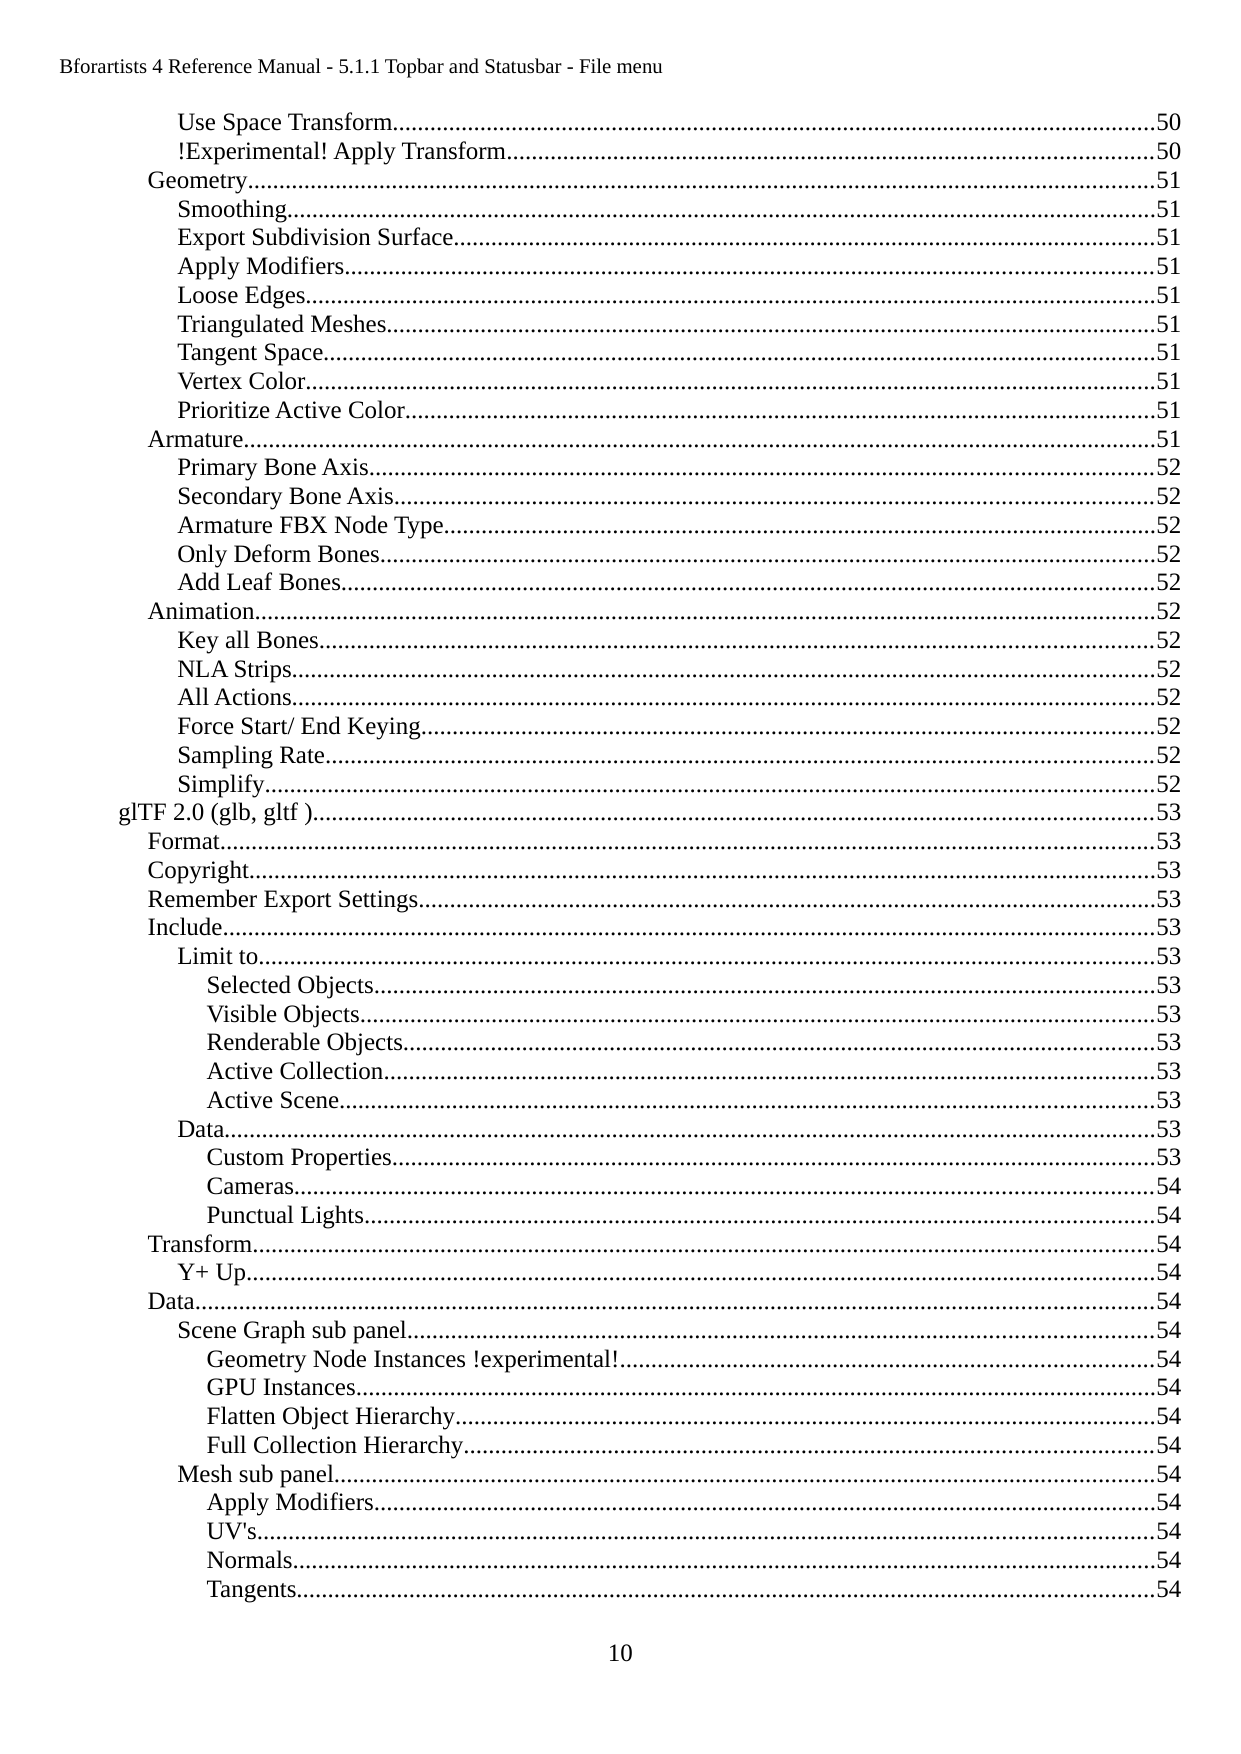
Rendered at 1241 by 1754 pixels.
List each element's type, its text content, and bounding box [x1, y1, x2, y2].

text !Experimental! Apply Transform 50 [177, 136, 1181, 165]
text Y+ Up 54 [177, 1257, 1181, 1286]
text Flatten Object Hierarchy 54 [206, 1401, 1181, 1430]
text Limit to 53 [177, 941, 1181, 970]
text Renderable Objects 53 [206, 1027, 1181, 1056]
text Tangent Space 51 [177, 337, 1181, 366]
text glTF 2.0 (glb, gltf ) 53 [118, 797, 1181, 826]
text UV's 54 [206, 1516, 1181, 1545]
text Sampling Rate 52 [177, 740, 1181, 769]
text Smoothing 51 [177, 194, 1181, 222]
text Punctual Lights 54 [206, 1200, 1181, 1229]
text Simplify 52 [177, 769, 1181, 797]
text Active Scene 53 [206, 1085, 1181, 1114]
text Force Start/ End Keying 52 [177, 711, 1181, 740]
text Loose Edges 51 [177, 280, 1181, 309]
text All Actions 52 [177, 682, 1181, 711]
text Full Collection Hierarchy 54 [206, 1430, 1181, 1459]
text Data 54 [147, 1286, 1181, 1315]
text Cameras 54 [206, 1171, 1181, 1200]
text Primary Bone Axis 52 [177, 452, 1181, 481]
text Triangulated Meshes 51 [177, 309, 1181, 337]
text Active Collection 53 [206, 1056, 1181, 1085]
text Armature FBX Node Type 52 [177, 510, 1181, 539]
text Add Leaf Bones 52 [177, 567, 1181, 596]
text Use Space Transform 50 [177, 107, 1181, 136]
text Geometry 51 [147, 165, 1181, 194]
text Apply Modifiers 54 [206, 1487, 1181, 1516]
text Include 53 [147, 912, 1181, 941]
text Secondary Bone Axis 52 [177, 481, 1181, 510]
text Custom Properties 53 [206, 1142, 1181, 1171]
text Copyright 53 [147, 855, 1181, 884]
text Tangents 54 [206, 1574, 1181, 1602]
text Export Subdivision Surface 51 [177, 222, 1181, 251]
text Scene Graph sub panel 54 [177, 1315, 1181, 1344]
text Only Deform Bones 52 [177, 539, 1181, 567]
text Transform 54 [147, 1229, 1181, 1257]
text Format 53 [147, 826, 1181, 855]
text Apply Modifiers 51 [177, 251, 1181, 280]
text Prioritize Active Color 51 [177, 395, 1181, 424]
text Mesh sub panel 54 [177, 1459, 1181, 1487]
text Normals 54 [206, 1545, 1181, 1574]
text Geometry Node Instances !experimental! 54 [206, 1344, 1181, 1372]
text Key all Bones 52 [177, 625, 1181, 654]
text Visible Objects 53 [206, 999, 1181, 1027]
text Selected Objects 53 [206, 970, 1181, 999]
text Data 53 [177, 1114, 1181, 1142]
text Vertex Color 51 [177, 366, 1181, 395]
text GPU Instances 54 [206, 1372, 1181, 1401]
text Animation 52 [147, 596, 1181, 625]
text Remember Export Settings 53 [147, 884, 1181, 912]
text Armature 51 [147, 424, 1181, 452]
text NLA Strips 52 [177, 654, 1181, 682]
